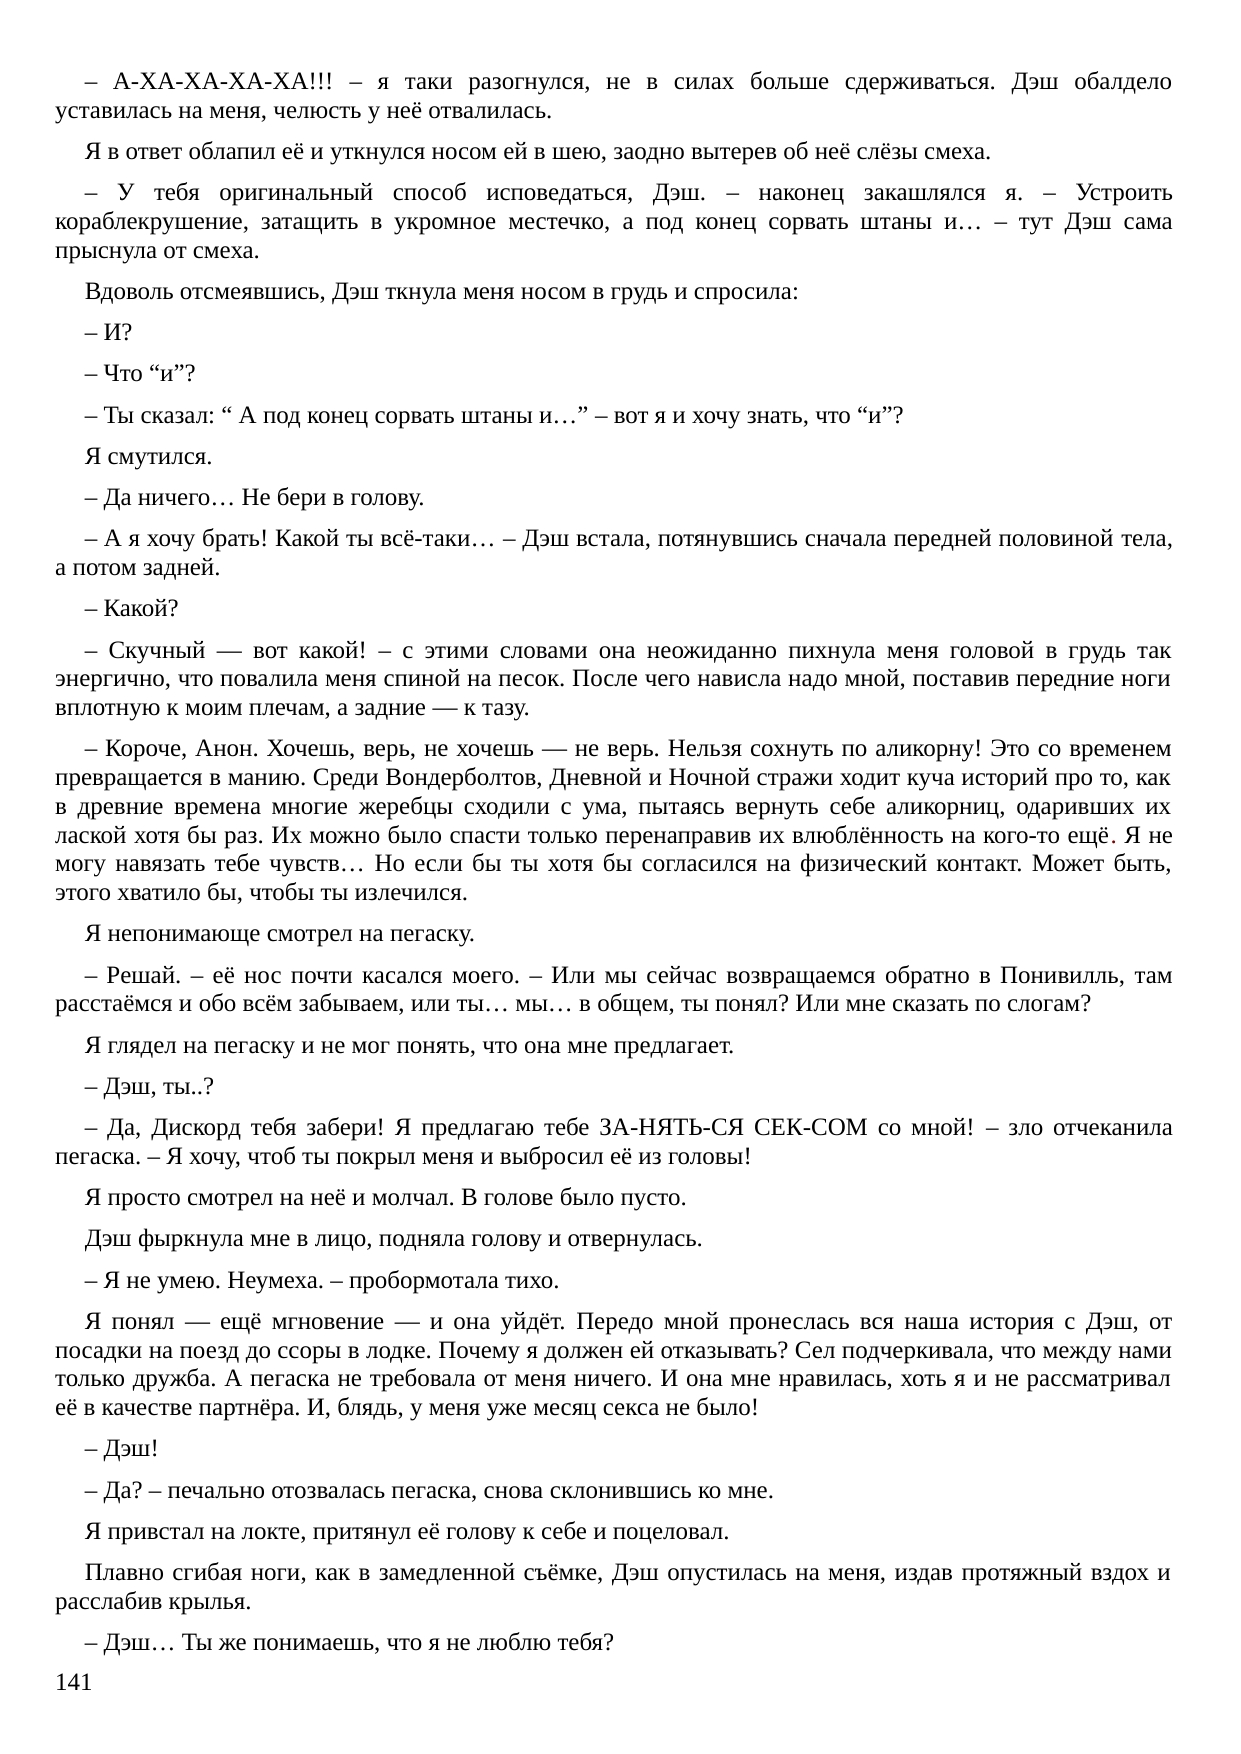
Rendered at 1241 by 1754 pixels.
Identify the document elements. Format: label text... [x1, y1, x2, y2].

text – Короче, Анон. Хочешь, верь, не хочешь — не верь. Нельзя сохнуть по аликорну! Это со временем превращается в манию. Среди Вондерболтов, Дневной и Ночной стражи ходит куча историй про то, как в древние времена многие жеребцы сходили с ума, пытаясь вернуть себе аликорниц, одаривших их лаской хотя бы раз. Их можно было спасти только перенаправив их влюблённость на кого-то ещё. Я не могу навязать тебе чувств… Но если бы ты хотя бы согласился на физический контакт. Может быть, этого хватило бы, чтобы ты излечился. [55, 733, 1173, 906]
text – И? [55, 317, 1173, 346]
text Дэш фыркнула мне в лицо, подняла голову и отвернулась. [55, 1223, 1173, 1252]
text Я непонимающе смотрел на пегаску. [55, 918, 1173, 947]
text Я смутился. [55, 441, 1173, 470]
text Вдоволь отсмеявшись, Дэш ткнула меня носом в грудь и спросила: [55, 276, 1173, 305]
text – Какой? [55, 593, 1173, 622]
text Я привстал на локте, притянул её голову к себе и поцеловал. [55, 1516, 1173, 1545]
text – Дэш, ты..? [55, 1071, 1173, 1100]
text – Решай. – её нос почти касался моего. – Или мы сейчас возвращаемся обратно в Понивилль, там расстаёмся и обо всём забываем, или ты… мы… в общем, ты понял? Или мне сказать по слогам? [55, 960, 1173, 1017]
text Плавно сгибая ноги, как в замедленной съёмке, Дэш опустилась на меня, издав протяжный вздох и расслабив крылья. [55, 1557, 1173, 1615]
text – Да ничего… Не бери в голову. [55, 482, 1173, 511]
text – У тебя оригинальный способ исповедаться, Дэш. – наконец закашлялся я. – Устроить кораблекрушение, затащить в укромное местечко, а под конец сорвать штаны и… – тут Дэш сама прыснула от смеха. [55, 177, 1173, 263]
text Я понял — ещё мгновение — и она уйдёт. Передо мной пронеслась вся наша история с Дэш, от посадки на поезд до ссоры в лодке. Почему я должен ей отказывать? Сел подчеркивала, что между нами только дружба. А пегаска не требовала от меня ничего. И она мне нравилась, хоть я и не рассматривал её в качестве партнёра. И, блядь, у меня уже месяц секса не было! [55, 1306, 1173, 1421]
text – Дэш! [55, 1433, 1173, 1462]
text – Да, Дискорд тебя забери! Я предлагаю тебе ЗА-НЯТЬ-СЯ СЕК-СОМ со мной! – зло отчеканила пегаска. – Я хочу, чтоб ты покрыл меня и выбросил её из головы! [55, 1112, 1173, 1170]
text – Что “и”? [55, 358, 1173, 387]
text Я глядел на пегаску и не мог понять, что она мне предлагает. [55, 1030, 1173, 1058]
text – Я не умею. Неумеха. – пробормотала тихо. [55, 1265, 1173, 1293]
text – А-ХА-ХА-ХА-ХА!!! – я таки разогнулся, не в силах больше сдерживаться. Дэш обалдело уставилась на меня, челюсть у неё отвалилась. [55, 66, 1173, 123]
text – Скучный — вот какой! – с этими словами она неожиданно пихнула меня головой в грудь так энергично, что повалила меня спиной на песок. После чего нависла надо мной, поставив передние ноги вплотную к моим плечам, а задние — к тазу. [55, 635, 1173, 721]
text Я в ответ облапил её и уткнулся носом ей в шею, заодно вытерев об неё слёзы смеха. [55, 136, 1173, 165]
text – Дэш… Ты же понимаешь, что я не люблю тебя? [55, 1627, 1173, 1656]
text – Ты сказал: “ А под конец сорвать штаны и…” – вот я и хочу знать, что “и”? [55, 400, 1173, 428]
text – А я хочу брать! Какой ты всё-таки… – Дэш встала, потянувшись сначала передней половиной тела, а потом задней. [55, 523, 1173, 581]
text Я просто смотрел на неё и молчал. В голове было пусто. [55, 1182, 1173, 1211]
text – Да? – печально отозвалась пегаска, снова склонившись ко мне. [55, 1475, 1173, 1503]
